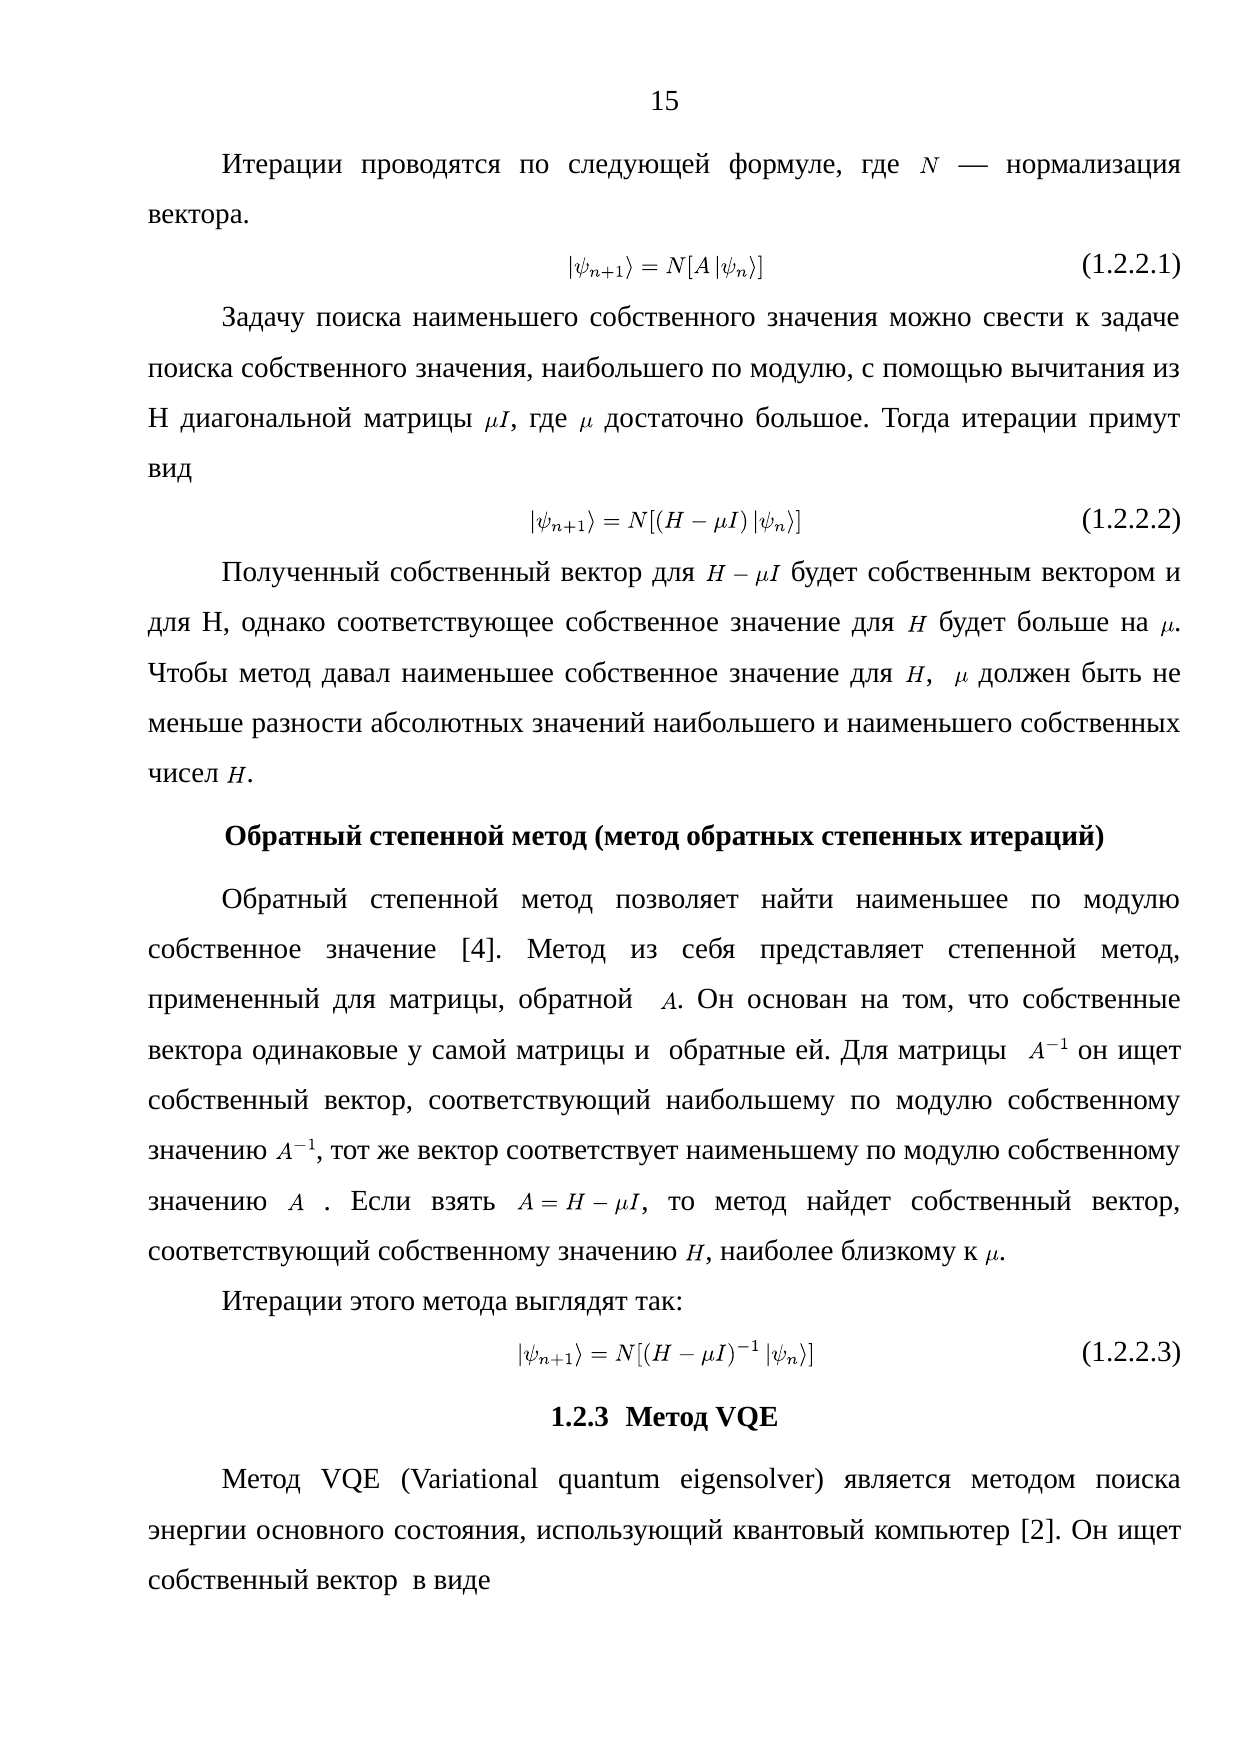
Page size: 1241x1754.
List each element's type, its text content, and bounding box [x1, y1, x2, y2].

subtitle Обратный степенной метод (метод обратных степенных итераций) [148, 818, 1181, 852]
text Метод VQE (Variational quantum eigensolver) является методом поиска энергии основного состояния, использующий квантовый компьютер [2]. Он ищет собственный вектор в виде [148, 1462, 1181, 1596]
text (1.2.2.1) [148, 246, 1181, 280]
text Итерации проводятся по следующей формуле, где — нормализация вектора. [148, 146, 1181, 229]
text (1.2.2.3) [148, 1334, 1181, 1367]
text (1.2.2.2) [148, 501, 1181, 534]
text Обратный степенной метод позволяет найти наименьшее по модулю собственное значение [4]. Метод из себя представляет степенной метод, примененный для матрицы, обратной . Он основан на том, что собственные вектора одинаковые у самой матрицы и обратные ей. Для матрицы он ищет собственный вектор, соответствующий наибольшему по модулю собственному значению , тот же вектор соответствует наименьшему по модулю собственному значению . Если взять , то метод найдет собственный вектор, соответствующий собственному значению , наиболее близкому к . [148, 881, 1181, 1267]
text Задачу поиска наименьшего собственного значения можно свести к задаче поиска собственного значения, наибольшего по модулю, с помощью вычитания из H диагональной матрицы , где достаточно большое. Тогда итерации примут вид [148, 299, 1181, 484]
text Итерации этого метода выглядят так: [148, 1283, 1181, 1317]
text Полученный собственный вектор для будет собственным вектором и для H, однако соответствующее собственное значение для будет больше на . Чтобы метод давал наименьшее собственное значение для , должен быть не меньше разности абсолютных значений наибольшего и наименьшего собственных чисел . [148, 554, 1181, 789]
subtitle Метод VQE [148, 1399, 1181, 1432]
